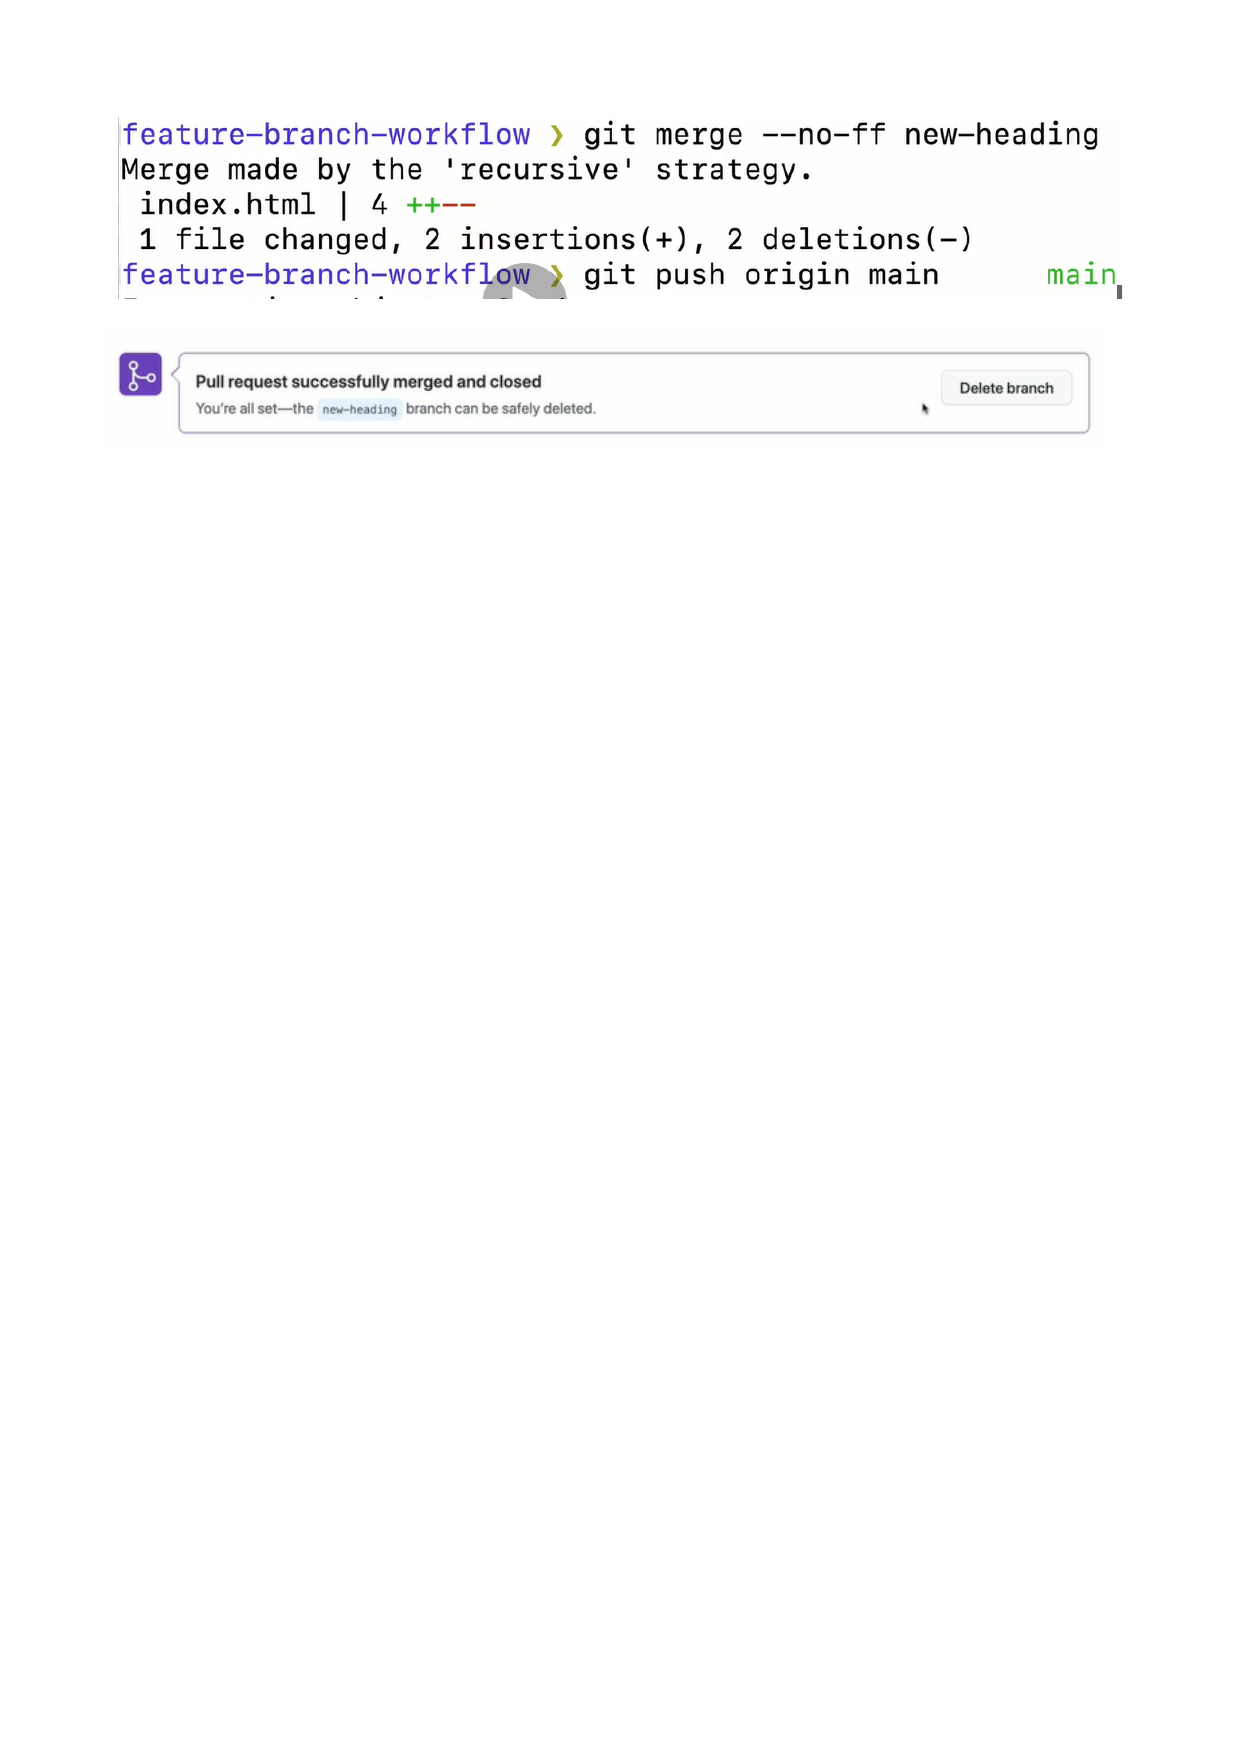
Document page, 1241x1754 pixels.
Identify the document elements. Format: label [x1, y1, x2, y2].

picture [118, 118, 1123, 299]
picture [101, 330, 1105, 448]
